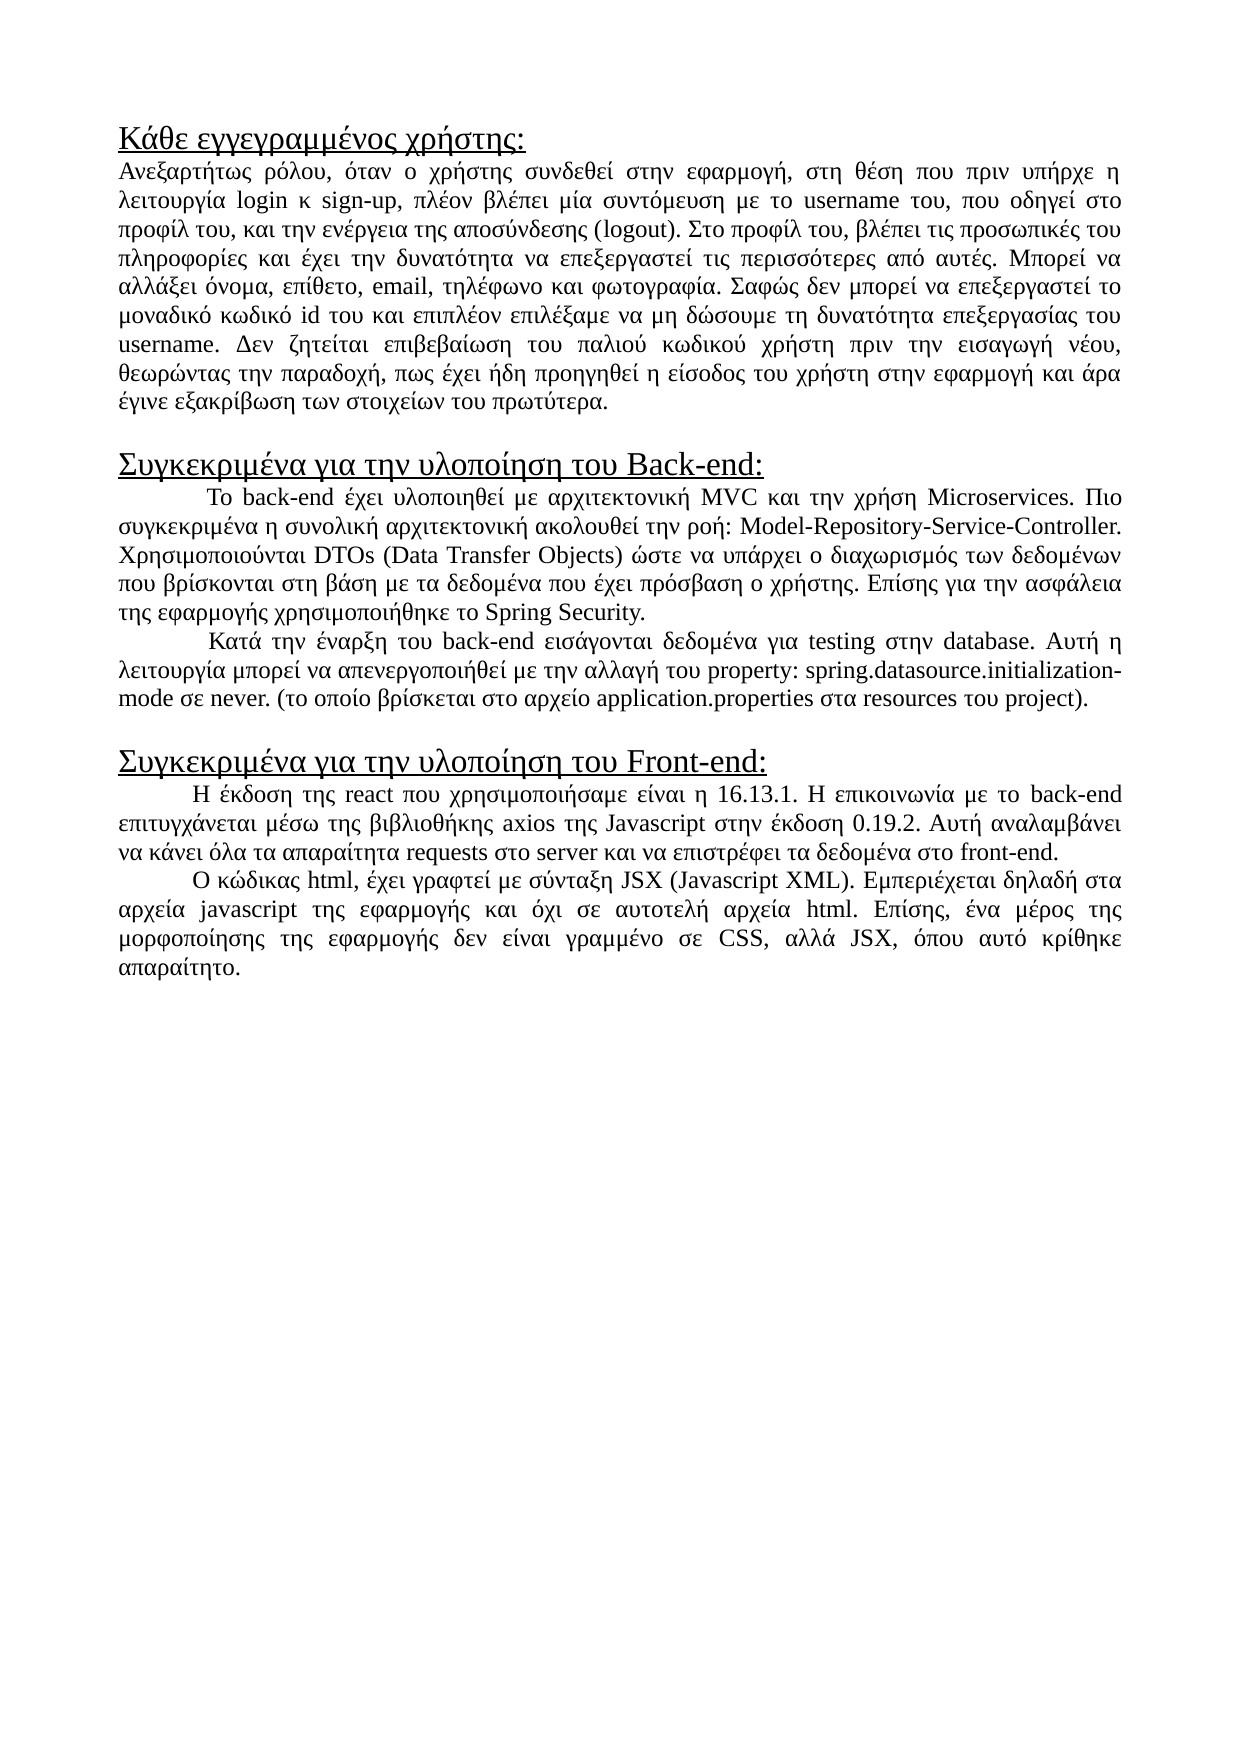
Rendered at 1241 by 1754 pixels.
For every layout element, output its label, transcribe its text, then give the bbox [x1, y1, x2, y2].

text Η έκδοση της react που χρησιμοποιήσαμε είναι η 16.13.1. Η επικοινωνία με το back-end επιτυγχάνεται μέσω της βιβλιοθήκης axios της Javascript στην έκδοση 0.19.2. Αυτή αναλαμβάνει να κάνει όλα τα απαραίτητα requests στο server και να επιστρέφει τα δεδομένα στο front-end. [118, 779, 1122, 866]
text Ανεξαρτήτως ρόλου, όταν ο χρήστης συνδεθεί στην εφαρμογή, στη θέση που πριν υπήρχε η λειτουργία login κ sign-up, πλέον βλέπει μία συντόμευση με το username του, που οδηγεί στο προφίλ του, και την ενέργεια της αποσύνδεσης (logout). Στο προφίλ του, βλέπει τις προσωπικές του πληροφορίες και έχει την δυνατότητα να επεξεργαστεί τις περισσότερες από αυτές. Μπορεί να αλλάξει όνομα, επίθετο, email, τηλέφωνο και φωτογραφία. Σαφώς δεν μπορεί να επεξεργαστεί το μοναδικό κωδικό id του και επιπλέον επιλέξαμε να μη δώσουμε τη δυνατότητα επεξεργασίας του username. Δεν ζητείται επιβεβαίωση του παλιού κωδικού χρήστη πριν την εισαγωγή νέου, θεωρώντας την παραδοχή, πως έχει ήδη προηγηθεί η είσοδος του χρήστη στην εφαρμογή και άρα έγινε εξακρίβωση των στοιχείων του πρωτύτερα. [118, 156, 1122, 415]
text Κατά την έναρξη του back-end εισάγονται δεδομένα για testing στην database. Αυτή η λειτουργία μπορεί να απενεργοποιήθεί με την αλλαγή του property: spring.datasource.initialization-mode σε never. (το οποίο βρίσκεται στο αρχείο application.properties στα resources του project). [118, 626, 1122, 712]
text To back-end έχει υλοποιηθεί με αρχιτεκτονική MVC και την χρήση Microservices. Πιο συγκεκριμένα η συνολική αρχιτεκτονική ακολουθεί την ροή: Model-Repository-Service-Controller. Χρησιμοποιούνται DTOs (Data Transfer Objects) ώστε να υπάρχει ο διαχωρισμός των δεδομένων που βρίσκονται στη βάση με τα δεδομένα που έχει πρόσβαση ο χρήστης. Επίσης για την ασφάλεια της εφαρμογής χρησιμοποιήθηκε το Spring Security. [118, 482, 1122, 626]
text Συγκεκριμένα για την υλοποίηση του Back-end: [118, 444, 1122, 482]
text Συγκεκριμένα για την υλοποίηση του Front-end: [118, 741, 1122, 779]
text Κάθε εγγεγραμμένος χρήστης: [118, 118, 1122, 156]
text Ο κώδικας html, έχει γραφτεί με σύνταξη JSX (Javascript XML). Εμπεριέχεται δηλαδή στα αρχεία javascript της εφαρμογής και όχι σε αυτοτελή αρχεία html. Επίσης, ένα μέρος της μορφοποίησης της εφαρμογής δεν είναι γραμμένο σε CSS, αλλά JSX, όπου αυτό κρίθηκε απαραίτητο. [118, 866, 1122, 981]
